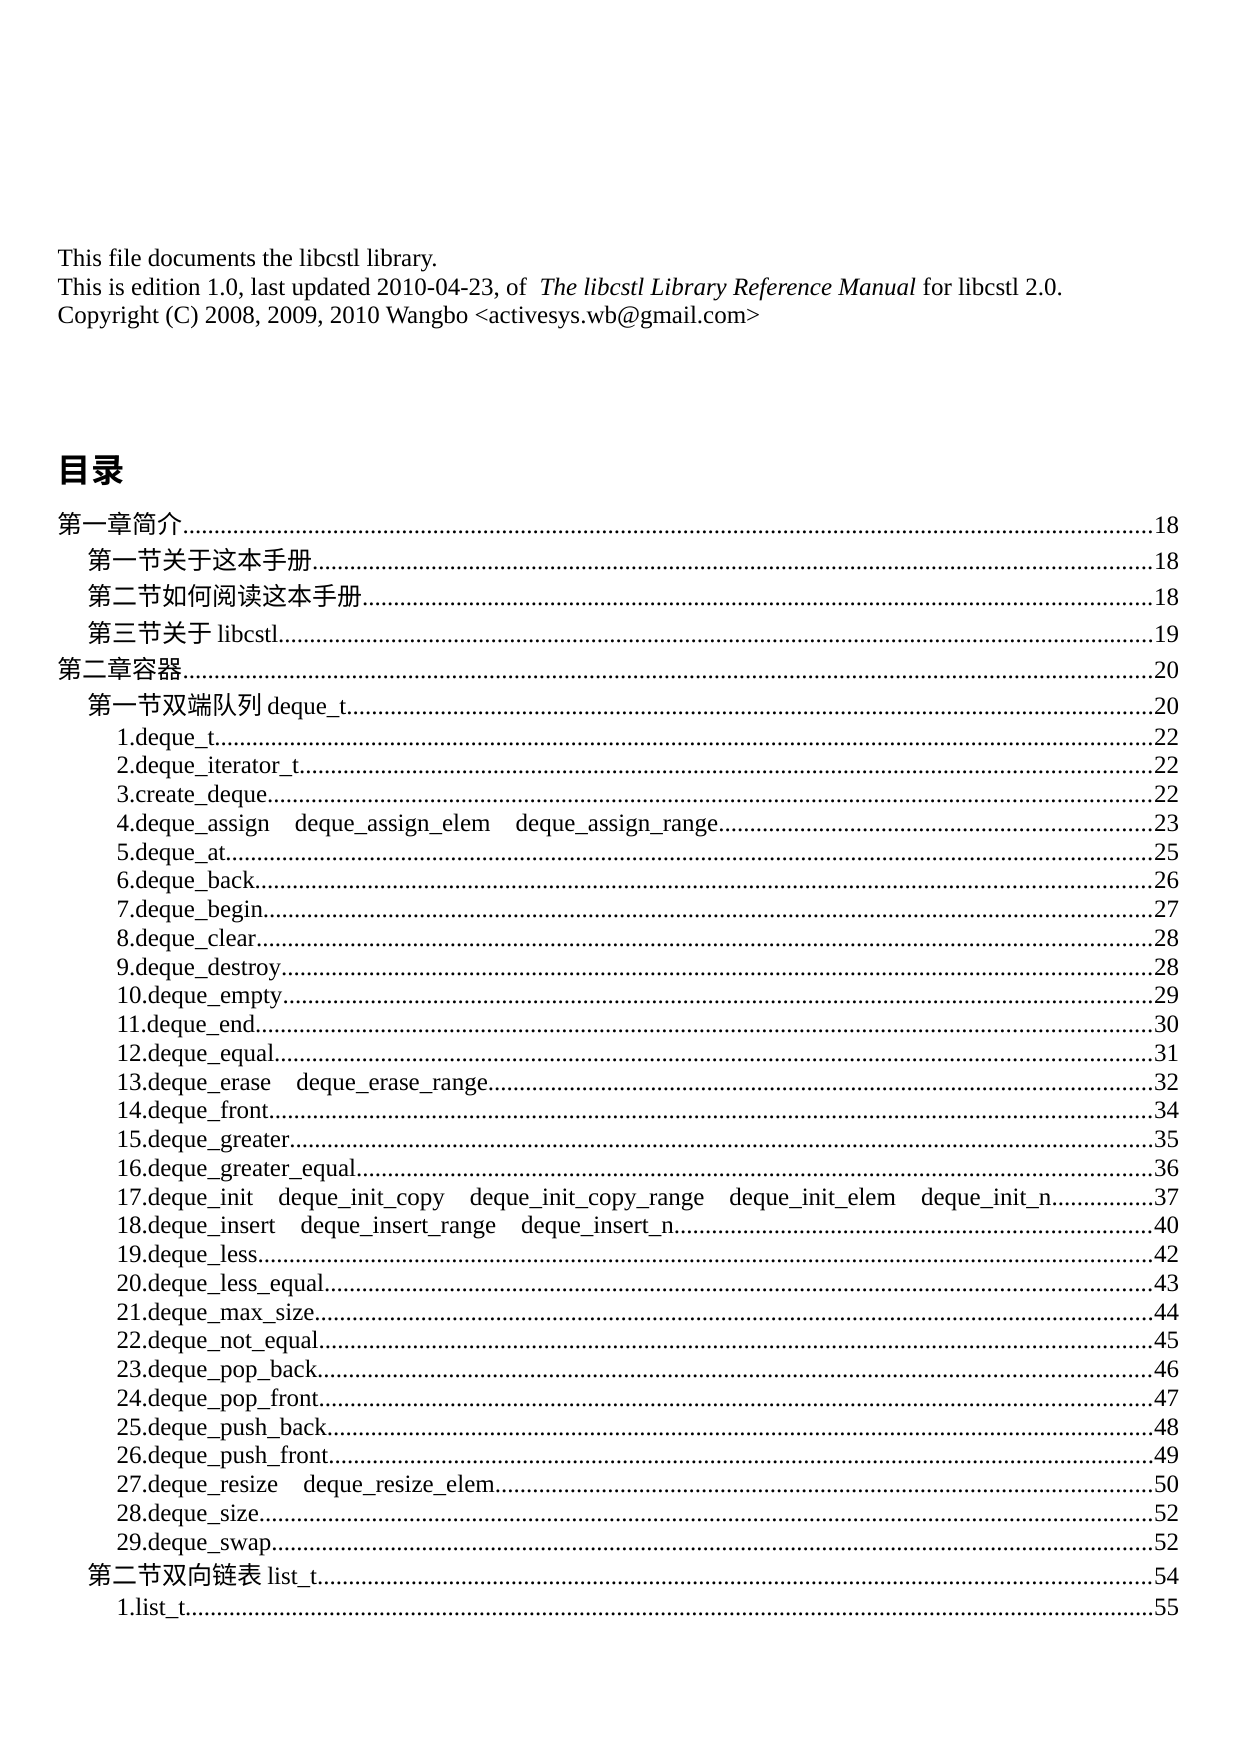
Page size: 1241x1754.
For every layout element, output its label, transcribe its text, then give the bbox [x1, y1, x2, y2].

text 17.deque_init deque_init_copy deque_init_copy_range deque_init_elem deque_init_n 37 [116, 1182, 1179, 1211]
text 20.deque_less_equal 43 [116, 1268, 1179, 1297]
text 第三节关于libcstl 19 [87, 613, 1179, 649]
text This is edition 1.0, last updated 2010-04-23, of The libcstl Library Reference Manual for libcstl 2.0. [57, 272, 1179, 301]
text 21.deque_max_size 44 [116, 1297, 1179, 1326]
text 1.deque_t 22 [116, 722, 1179, 751]
text 13.deque_erase deque_erase_range 32 [116, 1067, 1179, 1096]
text 15.deque_greater 35 [116, 1124, 1179, 1153]
text 27.deque_resize deque_resize_elem 50 [116, 1469, 1179, 1498]
text 5.deque_at 25 [116, 837, 1179, 866]
text 16.deque_greater_equal 36 [116, 1153, 1179, 1182]
text 26.deque_push_front 49 [116, 1441, 1179, 1469]
text 29.deque_swap 52 [116, 1527, 1179, 1556]
text 19.deque_less 42 [116, 1239, 1179, 1268]
text 28.deque_size 52 [116, 1498, 1179, 1527]
subtitle 目录 [57, 444, 1179, 492]
text 第二节如何阅读这本手册 18 [87, 577, 1179, 613]
text 3.create_deque 22 [116, 779, 1179, 808]
text 6.deque_back 26 [116, 866, 1179, 894]
text 25.deque_push_back 48 [116, 1412, 1179, 1441]
text 第二节双向链表list_t 54 [87, 1556, 1179, 1592]
text This file documents the libcstl library. [57, 243, 1179, 272]
text 1.list_t 55 [116, 1592, 1179, 1621]
text 14.deque_front 34 [116, 1096, 1179, 1124]
text 第一节关于这本手册 18 [87, 541, 1179, 577]
text 4.deque_assign deque_assign_elem deque_assign_range 23 [116, 808, 1179, 837]
text 18.deque_insert deque_insert_range deque_insert_n 40 [116, 1211, 1179, 1239]
text 12.deque_equal 31 [116, 1038, 1179, 1067]
text 23.deque_pop_back 46 [116, 1354, 1179, 1383]
text 第一节双端队列deque_t 20 [87, 686, 1179, 722]
text 24.deque_pop_front 47 [116, 1383, 1179, 1412]
text 8.deque_clear 28 [116, 923, 1179, 952]
text 11.deque_end 30 [116, 1009, 1179, 1038]
text 第二章容器 20 [57, 649, 1179, 686]
text 22.deque_not_equal 45 [116, 1326, 1179, 1354]
text 第一章简介 18 [57, 504, 1179, 541]
text 2.deque_iterator_t 22 [116, 751, 1179, 779]
text 9.deque_destroy 28 [116, 952, 1179, 981]
text Copyright (C) 2008, 2009, 2010 Wangbo <activesys.wb@gmail.com> [57, 301, 1179, 329]
text 10.deque_empty 29 [116, 981, 1179, 1009]
text 7.deque_begin 27 [116, 894, 1179, 923]
